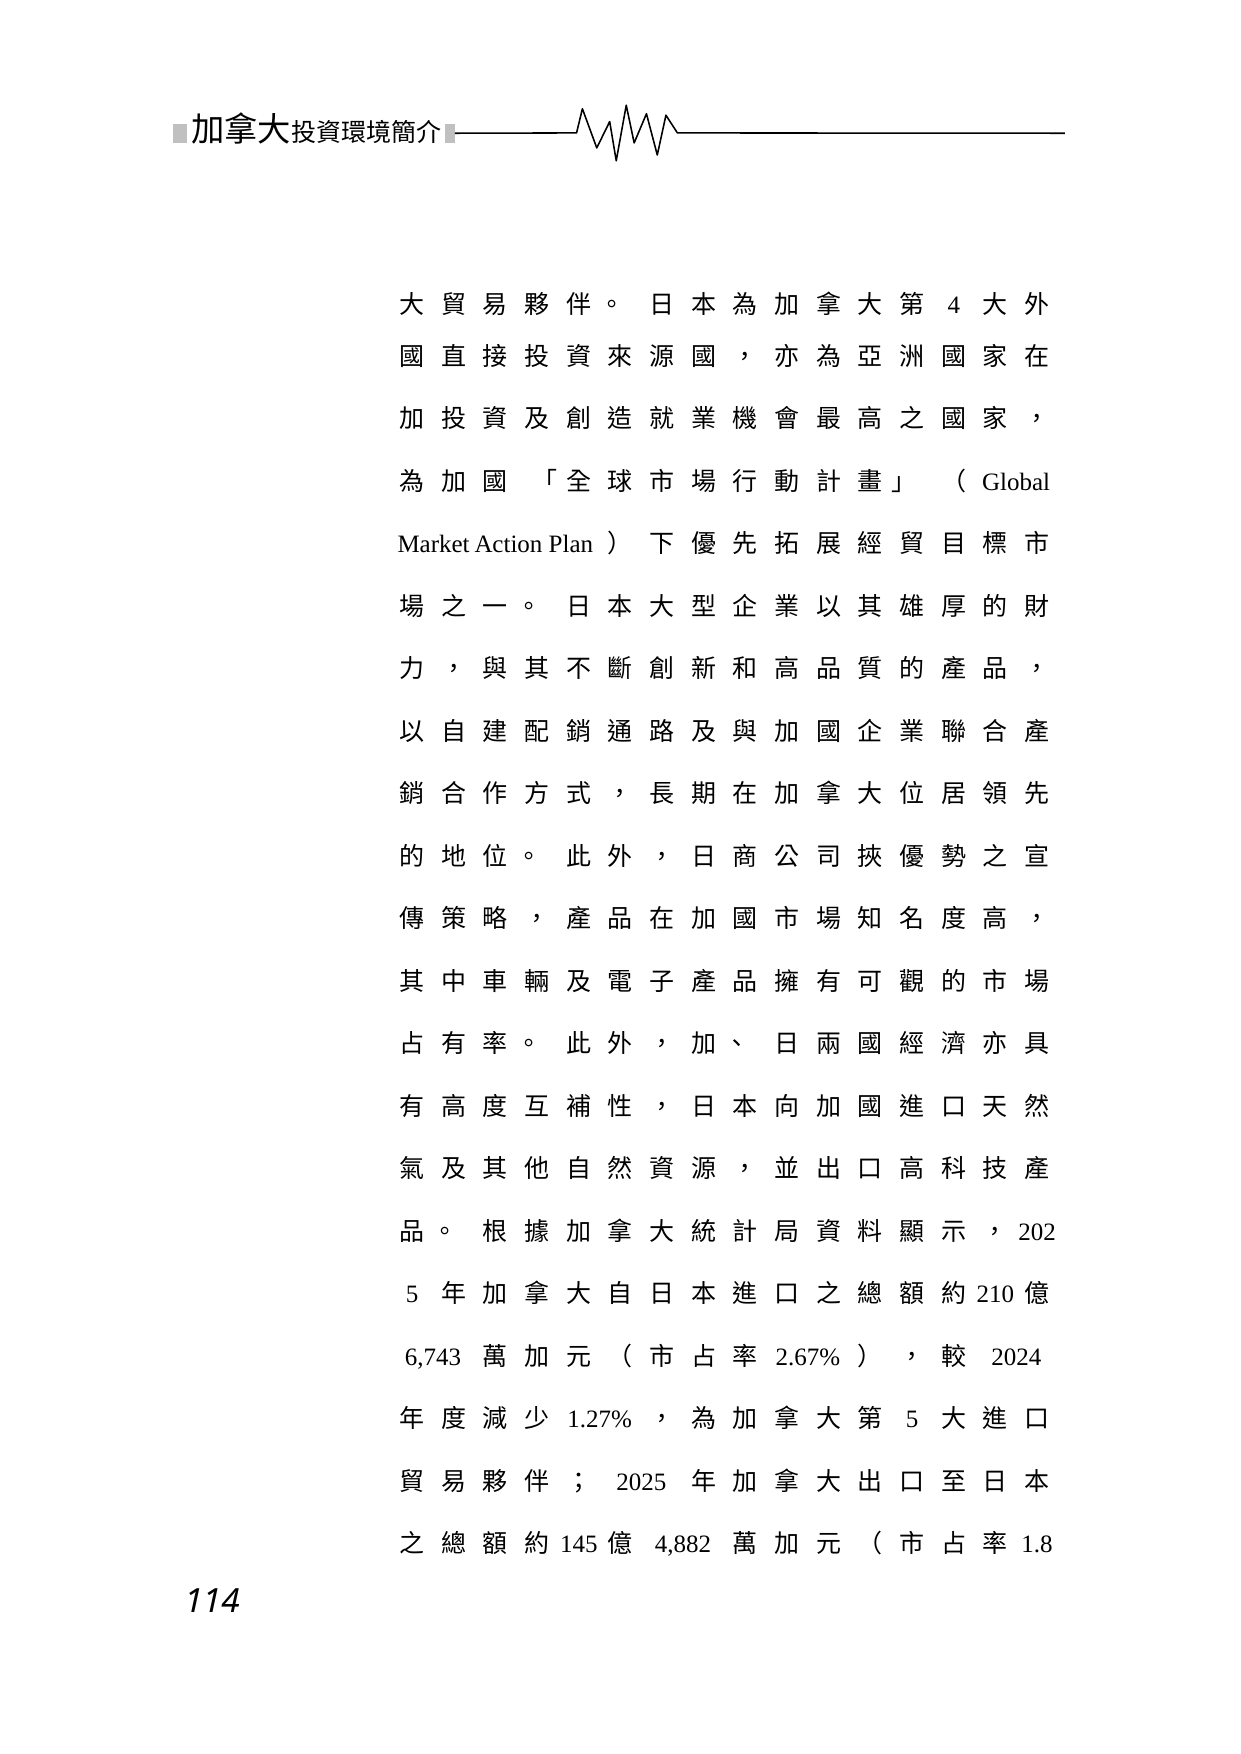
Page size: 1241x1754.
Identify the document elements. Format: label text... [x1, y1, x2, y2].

text 大貿易夥伴。日本為加拿大第4大外國直接投資來源國，亦為亞洲國家在加投資及創造就業機會最高之國家，為加國「全球市場行動計畫」（Global Market Action Plan）下優先拓展經貿目標市場之一。日本大型企業以其雄厚的財力，與其不斷創新和高品質的產品，以自建配銷通路及與加國企業聯合產銷合作方式，長期在加拿大位居領先的地位。此外，日商公司挾優勢之宣傳策略，產品在加國市場知名度高，其中車輛及電子產品擁有可觀的市場占有率。此外，加、日兩國經濟亦具有高度互補性，日本向加國進口天然氣及其他自然資源，並出口高科技產品。根據加拿大統計局資料顯示，2025年加拿大自日本進口之總額約210億6,743萬加元（市占率2.67%），較2024年度減少1.27%，為加拿大第5大進口貿易夥伴；2025年加拿大出口至日本之總額約145億4,882萬加元（市占率1.8 [367, 250, 1058, 1563]
